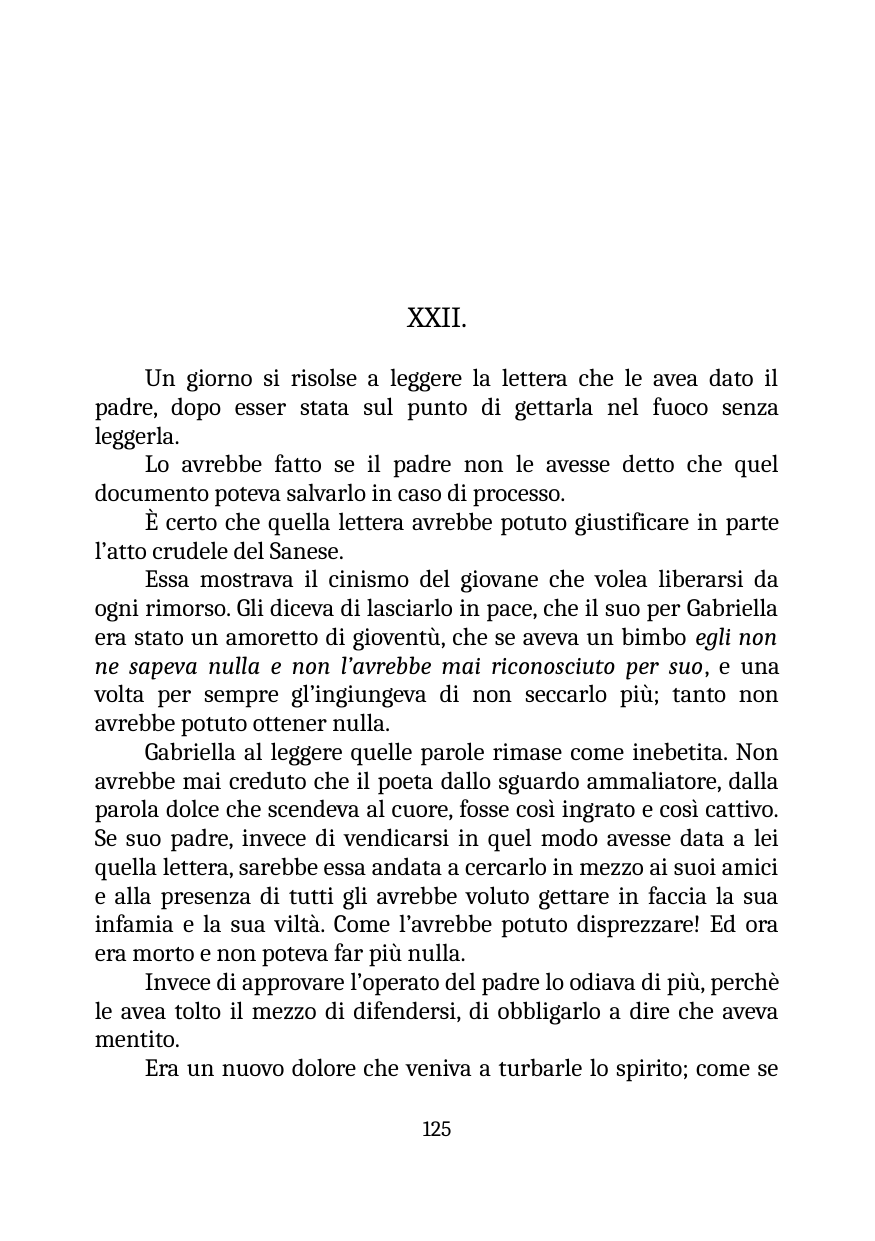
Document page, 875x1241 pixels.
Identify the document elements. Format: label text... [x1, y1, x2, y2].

text È certo che quella lettera avrebbe potuto giustificare in parte l’atto crudele del Sanese. [94, 508, 779, 565]
text Gabriella al leggere quelle parole rimase come inebetita. Non avrebbe mai creduto che il poeta dallo sguardo ammaliatore, dalla parola dolce che scendeva al cuore, fosse così ingrato e così cattivo. Se suo padre, invece di vendicarsi in quel modo avesse data a lei quella lettera, sarebbe essa andata a cercarlo in mezzo ai suoi amici e alla presenza di tutti gli avrebbe voluto gettare in faccia la sua infamia e la sua viltà. Come l’avrebbe potuto disprezzare! Ed ora era morto e non poteva far più nulla. [94, 738, 779, 968]
text Lo avrebbe fatto se il padre non le avesse detto che quel documento poteva salvarlo in caso di processo. [94, 450, 779, 508]
subtitle XXII. [94, 301, 779, 335]
text Essa mostrava il cinismo del giovane che volea liberarsi da ogni rimorso. Gli diceva di lasciarlo in pace, che il suo per Gabriella era stato un amoretto di gioventù, che se aveva un bimbo egli non ne sapeva nulla e non l’avrebbe mai riconosciuto per suo, e una volta per sempre gl’ingiungeva di non seccarlo più; tanto non avrebbe potuto ottener nulla. [94, 565, 779, 738]
text Era un nuovo dolore che veniva a turbarle lo spirito; come se [94, 1054, 779, 1083]
text Invece di approvare l’operato del padre lo odiava di più, perchè le avea tolto il mezzo di difendersi, di obbligarlo a dire che aveva mentito. [94, 968, 779, 1054]
text Un giorno si risolse a leggere la lettera che le avea dato il padre, dopo esser stata sul punto di gettarla nel fuoco senza leggerla. [94, 364, 779, 450]
